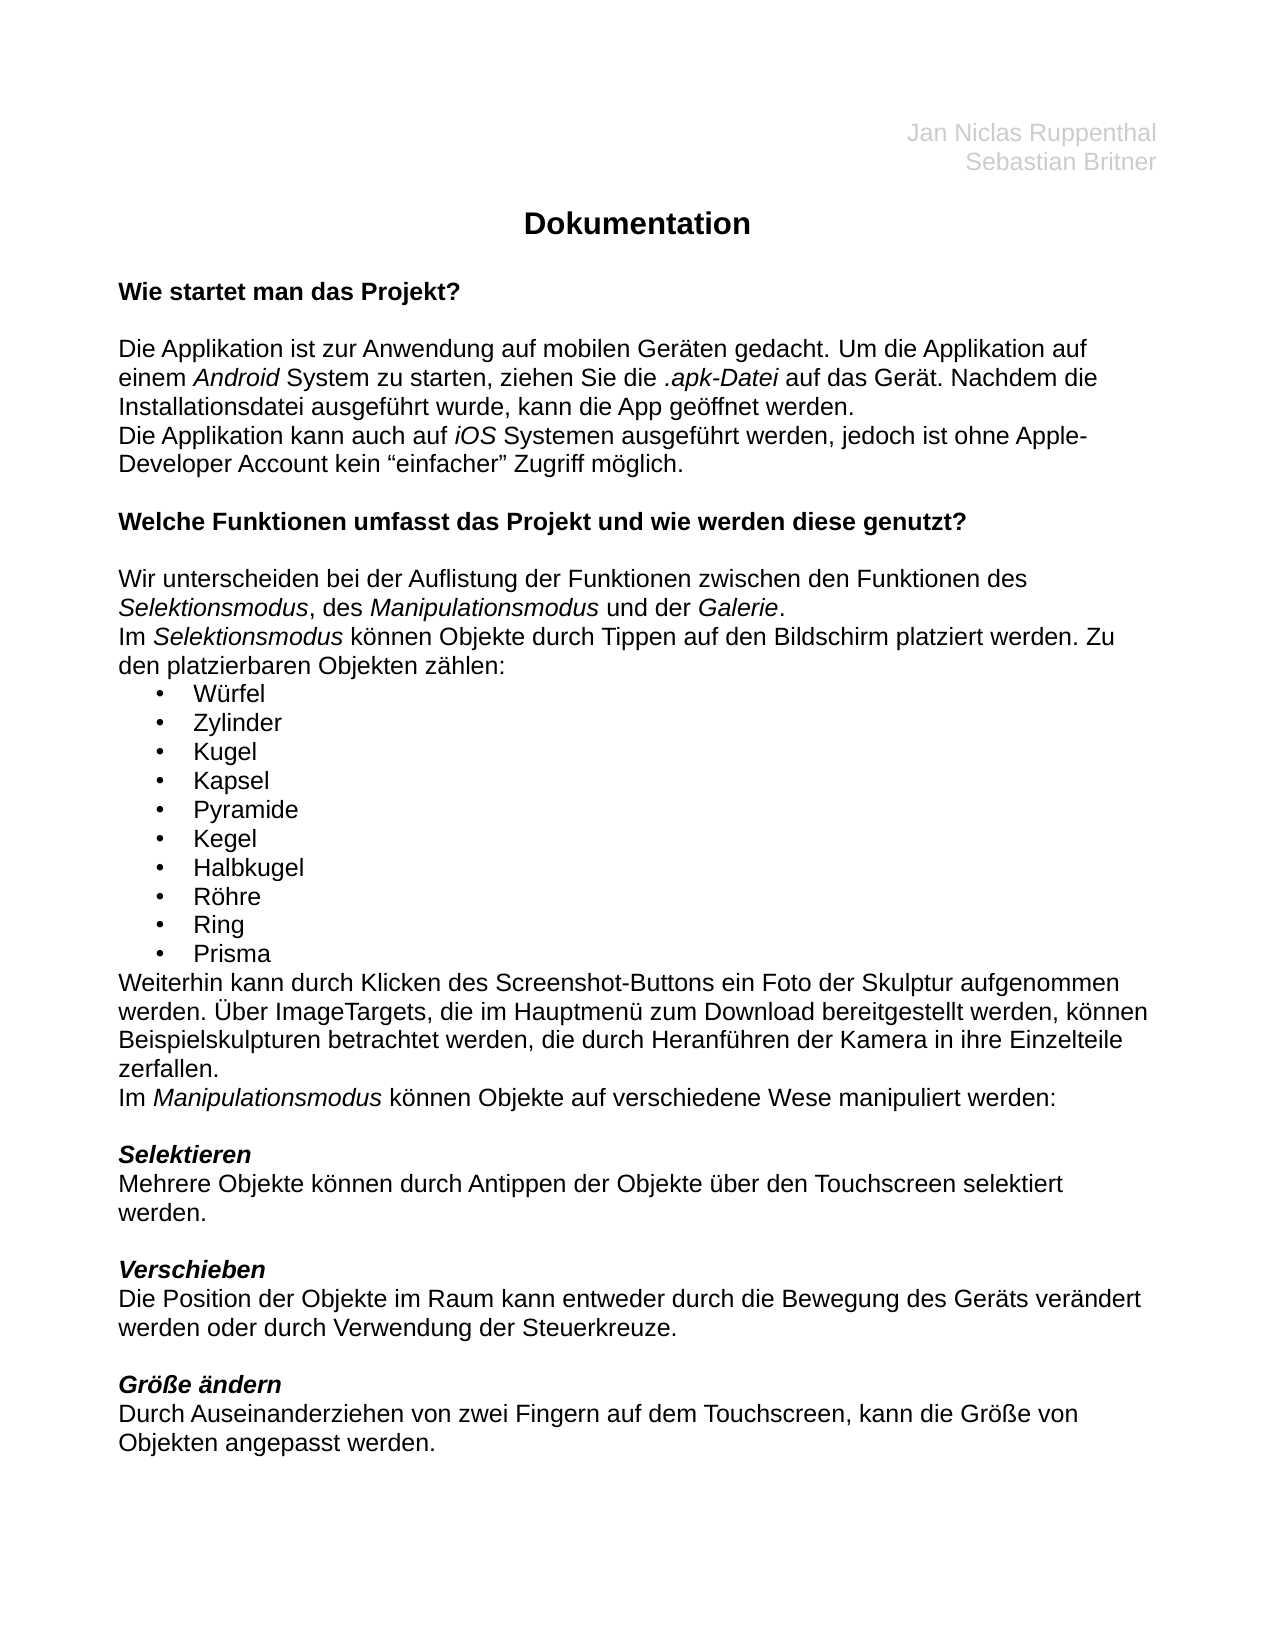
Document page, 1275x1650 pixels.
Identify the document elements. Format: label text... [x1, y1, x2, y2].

text Die Position der Objekte im Raum kann entweder durch die Bewegung des Geräts verändert werden oder durch Verwendung der Steuerkreuze. [118, 1284, 1157, 1342]
list Kegel [156, 824, 1157, 853]
list Kugel [156, 737, 1157, 766]
list Zylinder [156, 708, 1157, 737]
text Mehrere Objekte können durch Antippen der Objekte über den Touchscreen selektiert werden. [118, 1169, 1157, 1227]
text Welche Funktionen umfasst das Projekt und wie werden diese genutzt? [118, 507, 1157, 536]
text Dokumentation [118, 205, 1157, 241]
text Selektieren [118, 1141, 1157, 1169]
list Röhre [156, 881, 1157, 910]
text Wir unterscheiden bei der Auflistung der Funktionen zwischen den Funktionen des Selektionsmodus, des Manipulationsmodus und der Galerie. [118, 564, 1157, 622]
text Im Manipulationsmodus können Objekte auf verschiedene Wese manipuliert werden: [118, 1083, 1157, 1112]
text Weiterhin kann durch Klicken des Screenshot-Buttons ein Foto der Skulptur aufgenommen werden. Über ImageTargets, die im Hauptmenü zum Download bereitgestellt werden, können Beispielskulpturen betrachtet werden, die durch Heranführen der Kamera in ihre Einzelteile zerfallen. [118, 968, 1157, 1083]
list Würfel [156, 679, 1157, 708]
list Kapsel [156, 766, 1157, 795]
text Die Applikation ist zur Anwendung auf mobilen Geräten gedacht. Um die Applikation auf einem Android System zu starten, ziehen Sie die .apk-Datei auf das Gerät. Nachdem die Installationsdatei ausgeführt wurde, kann die App geöffnet werden. [118, 334, 1157, 421]
text Wie startet man das Projekt? [118, 277, 1157, 306]
list Pyramide [156, 795, 1157, 824]
text Im Selektionsmodus können Objekte durch Tippen auf den Bildschirm platziert werden. Zu den platzierbaren Objekten zählen: [118, 622, 1157, 679]
list Halbkugel [156, 853, 1157, 881]
list Prisma [156, 939, 1157, 968]
text Durch Auseinanderziehen von zwei Fingern auf dem Touchscreen, kann die Größe von Objekten angepasst werden. [118, 1399, 1157, 1457]
text Die Applikation kann auch auf iOS Systemen ausgeführt werden, jedoch ist ohne Apple-Developer Account kein “einfacher” Zugriff möglich. [118, 421, 1157, 478]
text Verschieben [118, 1256, 1157, 1284]
text Größe ändern [118, 1371, 1157, 1399]
list Ring [156, 910, 1157, 939]
